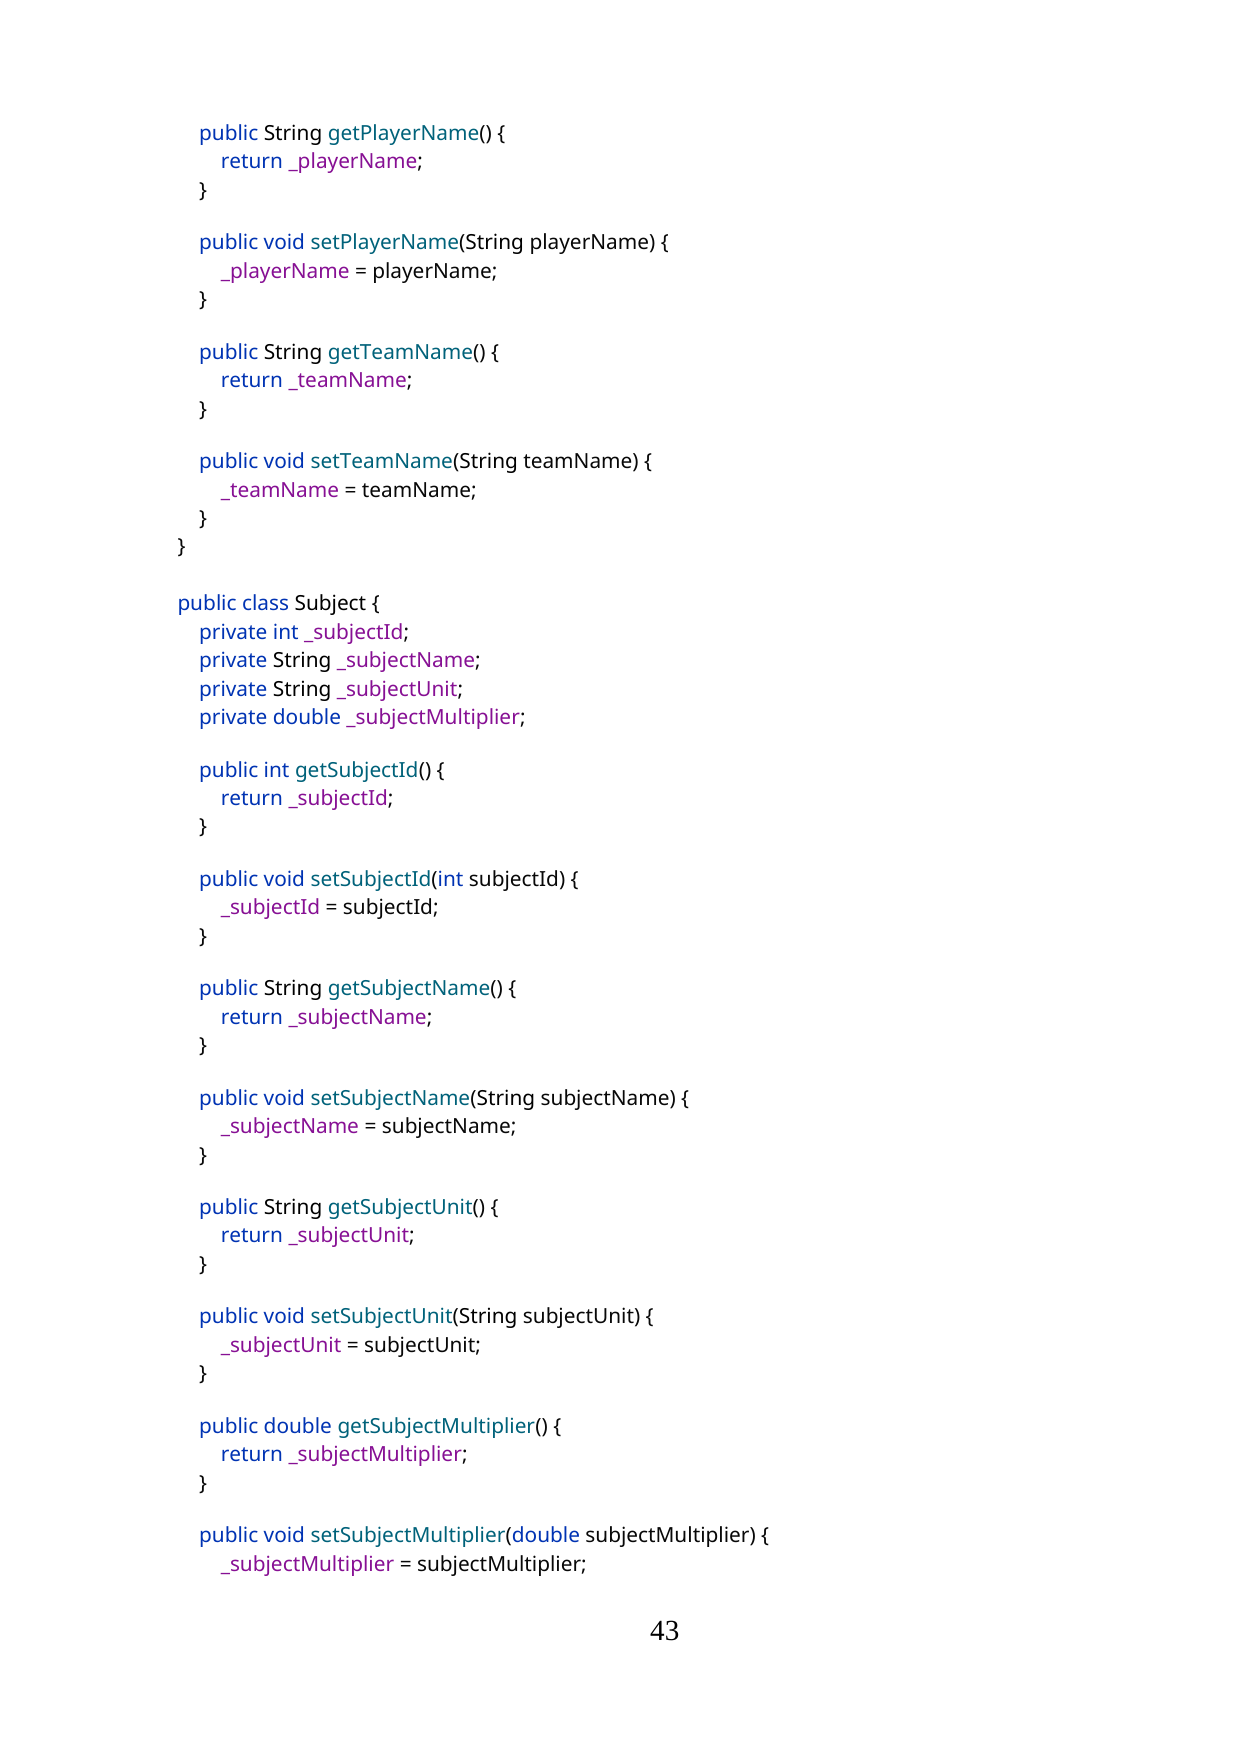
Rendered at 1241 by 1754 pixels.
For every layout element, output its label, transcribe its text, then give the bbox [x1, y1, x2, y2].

text public class Subject { private int _subjectId; private String _subjectName; private String _subjectUnit; private double _subjectMultiplier; public int getSubjectId() { return _subjectId; } public void setSubjectId(int subjectId) { _subjectId = subjectId; } public String getSubjectName() { return _subjectName; } public void setSubjectName(String subjectName) { _subjectName = subjectName; } public String getSubjectUnit() { return _subjectUnit; } public void setSubjectUnit(String subjectUnit) { _subjectUnit = subjectUnit; } public double getSubjectMultiplier() { return _subjectMultiplier; } public void setSubjectMultiplier(double subjectMultiplier) { _subjectMultiplier = subjectMultiplier; [177, 588, 1152, 1577]
text public String getPlayerName() { return _playerName; } public void setPlayerName(String playerName) { _playerName = playerName; } public String getTeamName() { return _teamName; } public void setTeamName(String teamName) { _teamName = teamName; } } [177, 118, 1152, 560]
